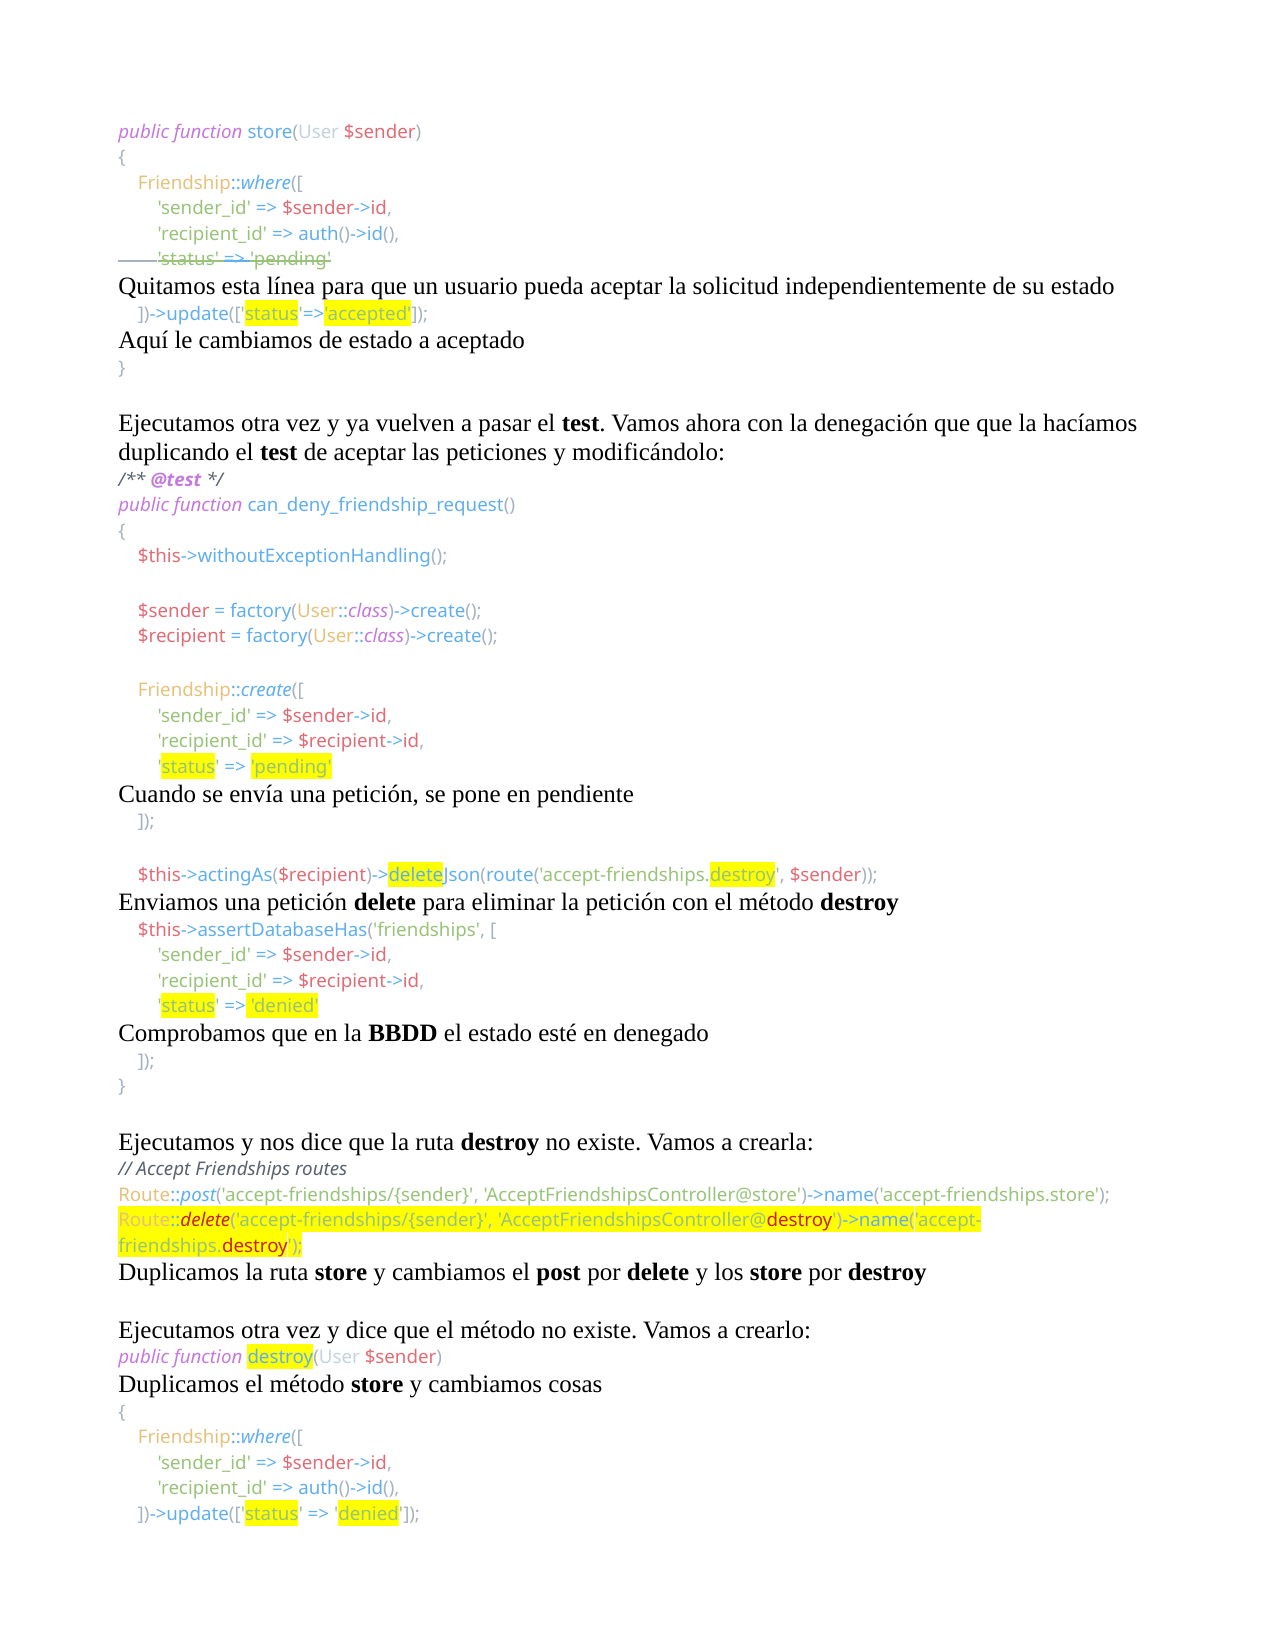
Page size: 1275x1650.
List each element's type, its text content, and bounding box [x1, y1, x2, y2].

text Ejecutamos y nos dice que la ruta destroy no existe. Vamos a crearla: [118, 1127, 1157, 1155]
text public function destroy(User $sender) Duplicamos el método store y cambiamos cosas [118, 1344, 1157, 1398]
text // Accept Friendships routes Route::post('accept-friendships/{sender}', 'AcceptFriendshipsController@store')->name('accept-friendships.store'); Route::delete('accept-friendships/{sender}', 'AcceptFriendshipsController@destroy')->name('accept-friendships.destroy'); Duplicamos la ruta store y cambiamos el post por delete y los store por destroy [118, 1155, 1157, 1286]
text Ejecutamos otra vez y ya vuelven a pasar el test. Vamos ahora con la denegación que que la hacíamos duplicando el test de aceptar las peticiones y modificándolo: [118, 408, 1157, 466]
text ]); $this->actingAs($recipient)->deleteJson(route('accept-friendships.destroy', $sender)); Enviamos una petición delete para eliminar la petición con el método destroy $this->assertDatabaseHas('friendships', [ 'sender_id' => $sender->id, 'recipient_id' => $recipient->id, 'status' => 'denied' Comprobamos que en la BBDD el estado esté en denegado [118, 807, 1157, 1047]
text ]); } [118, 1047, 1157, 1098]
text /** @test */ public function can_deny_friendship_request() { $this->withoutExceptionHandling(); $sender = factory(User::class)->create(); $recipient = factory(User::class)->create(); Friendship::create([ 'sender_id' => $sender->id, 'recipient_id' => $recipient->id, 'status' => 'pending' Cuando se envía una petición, se pone en pendiente [118, 466, 1157, 807]
text ])->update(['status'=>'accepted']); Aquí le cambiamos de estado a aceptado [118, 300, 1157, 354]
text public function store(User $sender) { Friendship::where([ 'sender_id' => $sender->id, 'recipient_id' => auth()->id(), 'status' => 'pending' Quitamos esta línea para que un usuario pueda aceptar la solicitud independientemente de su estado [118, 118, 1157, 300]
text } [118, 354, 1157, 380]
text Ejecutamos otra vez y dice que el método no existe. Vamos a crearlo: [118, 1315, 1157, 1344]
text { Friendship::where([ 'sender_id' => $sender->id, 'recipient_id' => auth()->id(), ])->update(['status' => 'denied']); [118, 1398, 1157, 1526]
